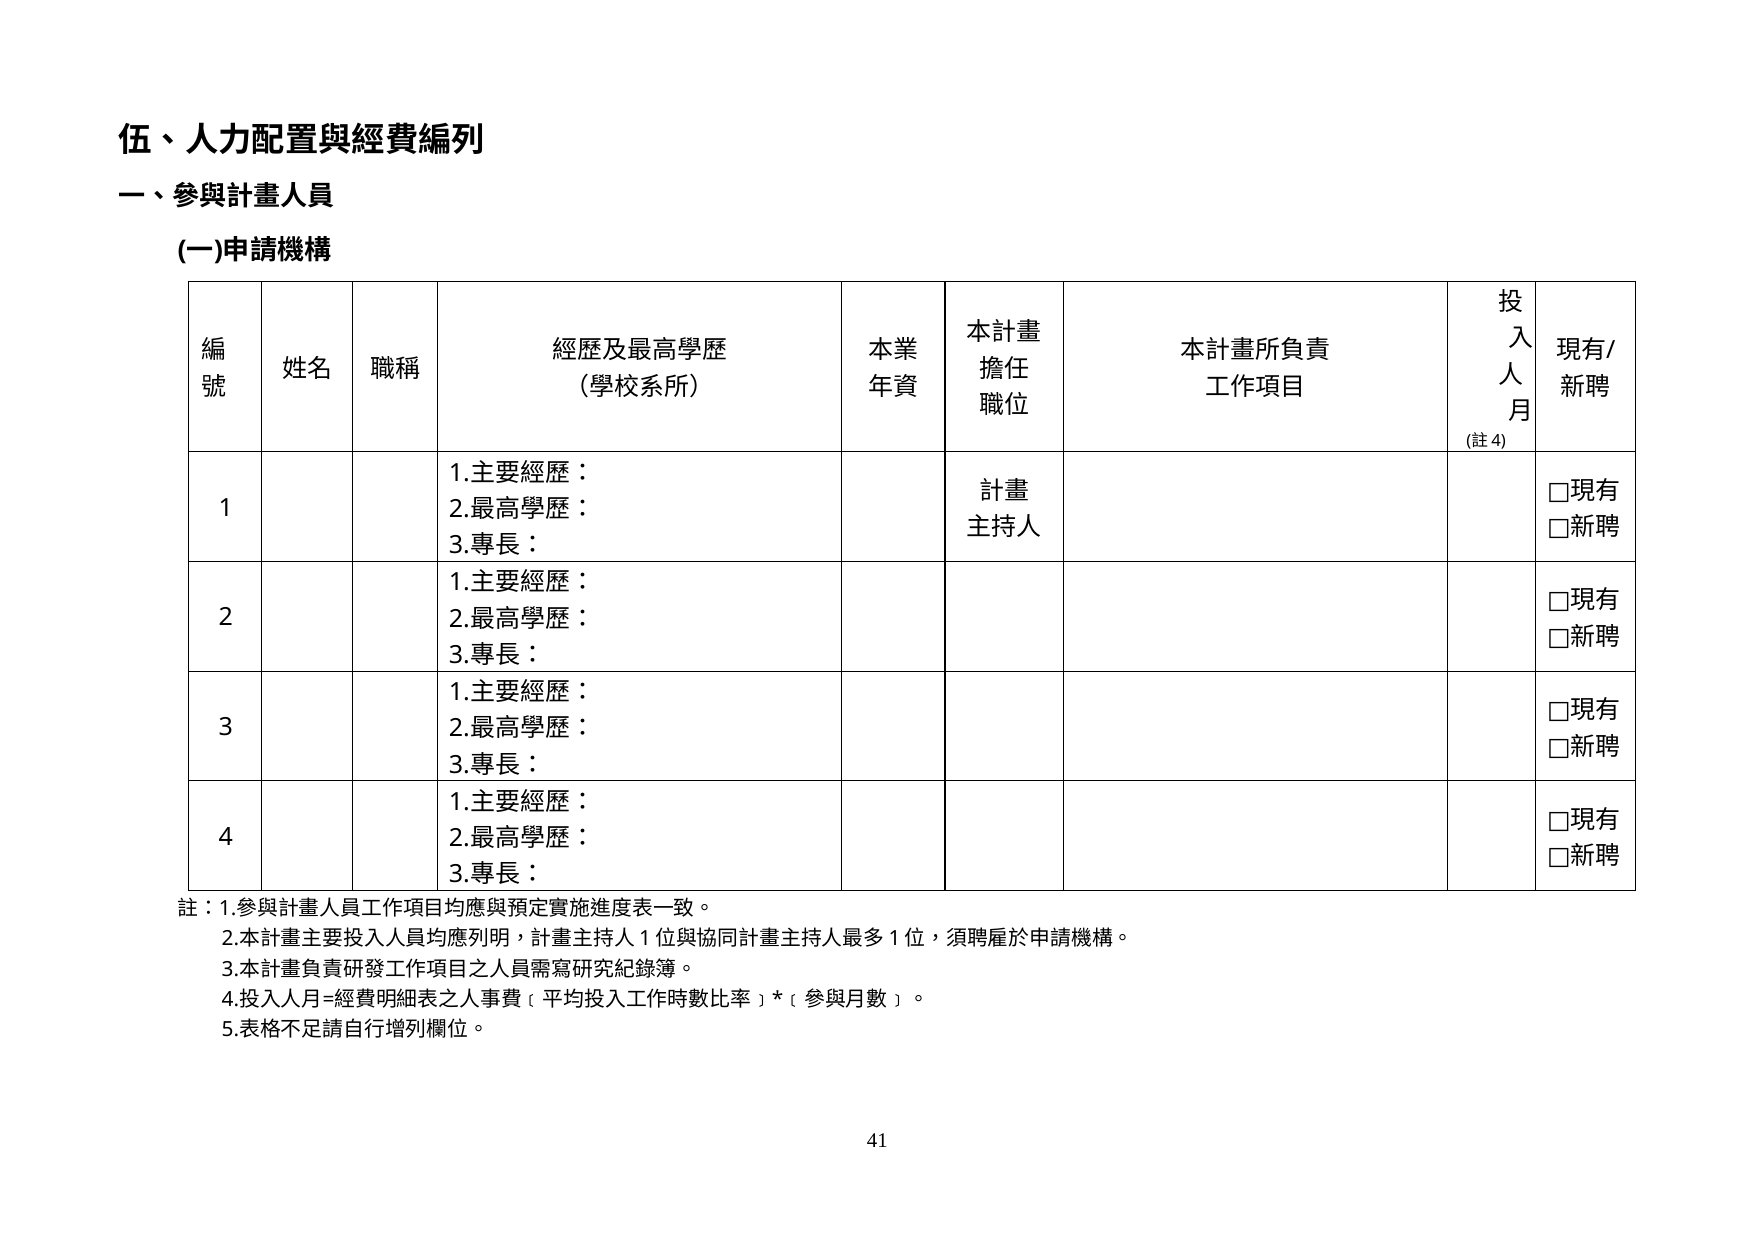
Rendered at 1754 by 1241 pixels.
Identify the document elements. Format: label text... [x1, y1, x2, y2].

table_cell [1064, 562, 1447, 671]
table_cell □現有 □新聘 [1536, 562, 1635, 671]
table_cell [1448, 452, 1535, 561]
table_cell [1448, 672, 1535, 780]
table_cell [842, 452, 944, 561]
text 3.本計畫負責研發工作項目之人員需寫研究紀錄簿。 [177, 952, 1636, 982]
text 5.表格不足請自行增列欄位。 [177, 1012, 1636, 1043]
table_cell 1.主要經歷： 2.最高學歷： 3.專長： [438, 562, 841, 671]
table_cell [1064, 781, 1447, 890]
table_header 職稱 [353, 282, 437, 451]
table_cell [262, 781, 352, 890]
table_cell [842, 781, 944, 890]
text 2.本計畫主要投入人員均應列明，計畫主持人1位與協同計畫主持人最多1位，須聘雇於申請機構。 [177, 921, 1636, 952]
table_header 編號 [189, 282, 261, 451]
table_cell [353, 562, 437, 671]
text 4.投入人月=經費明細表之人事費﹝平均投入工作時數比率﹞*﹝參與月數﹞。 [177, 982, 1636, 1012]
table_header 本計畫 擔任 職位 [946, 282, 1063, 451]
table_header 姓名 [262, 282, 352, 451]
text 註：1.參與計畫人員工作項目均應與預定實施進度表一致。 [177, 891, 1636, 921]
table_cell [1064, 452, 1447, 561]
table_cell 1.主要經歷： 2.最高學歷： 3.專長： [438, 452, 841, 561]
table_header 本計畫所負責 工作項目 [1064, 282, 1447, 451]
table_cell 1 [189, 452, 261, 561]
table_cell [1448, 781, 1535, 890]
table_cell [842, 672, 944, 780]
table_cell [946, 781, 1063, 890]
table_cell 2 [189, 562, 261, 671]
table_cell [842, 562, 944, 671]
table_cell □現有 □新聘 [1536, 452, 1635, 561]
table_cell 計畫 主持人 [946, 452, 1063, 561]
subtitle (一)申請機構 [118, 226, 1636, 268]
table_cell [353, 781, 437, 890]
table_cell [262, 562, 352, 671]
table_cell [1064, 672, 1447, 780]
table_cell 3 [189, 672, 261, 780]
table_cell [946, 672, 1063, 780]
table_cell [1448, 562, 1535, 671]
table_header 投入 人月 (註4) [1448, 282, 1535, 451]
table_cell 1.主要經歷： 2.最高學歷： 3.專長： [438, 781, 841, 890]
table_cell [353, 452, 437, 561]
table_cell □現有 □新聘 [1536, 781, 1635, 890]
table_header 本業 年資 [842, 282, 944, 451]
table_cell 4 [189, 781, 261, 890]
table_cell □現有 □新聘 [1536, 672, 1635, 780]
table_cell 1.主要經歷： 2.最高學歷： 3.專長： [438, 672, 841, 780]
table_header 經歷及最高學歷 （學校系所） [438, 282, 841, 451]
table_header 現有/新聘 [1536, 282, 1635, 451]
subtitle 伍、人力配置與經費編列 [118, 118, 1636, 160]
table_cell [262, 672, 352, 780]
table_cell [946, 562, 1063, 671]
subtitle 一、參與計畫人員 [118, 172, 1636, 214]
table_cell [353, 672, 437, 780]
table_cell [262, 452, 352, 561]
